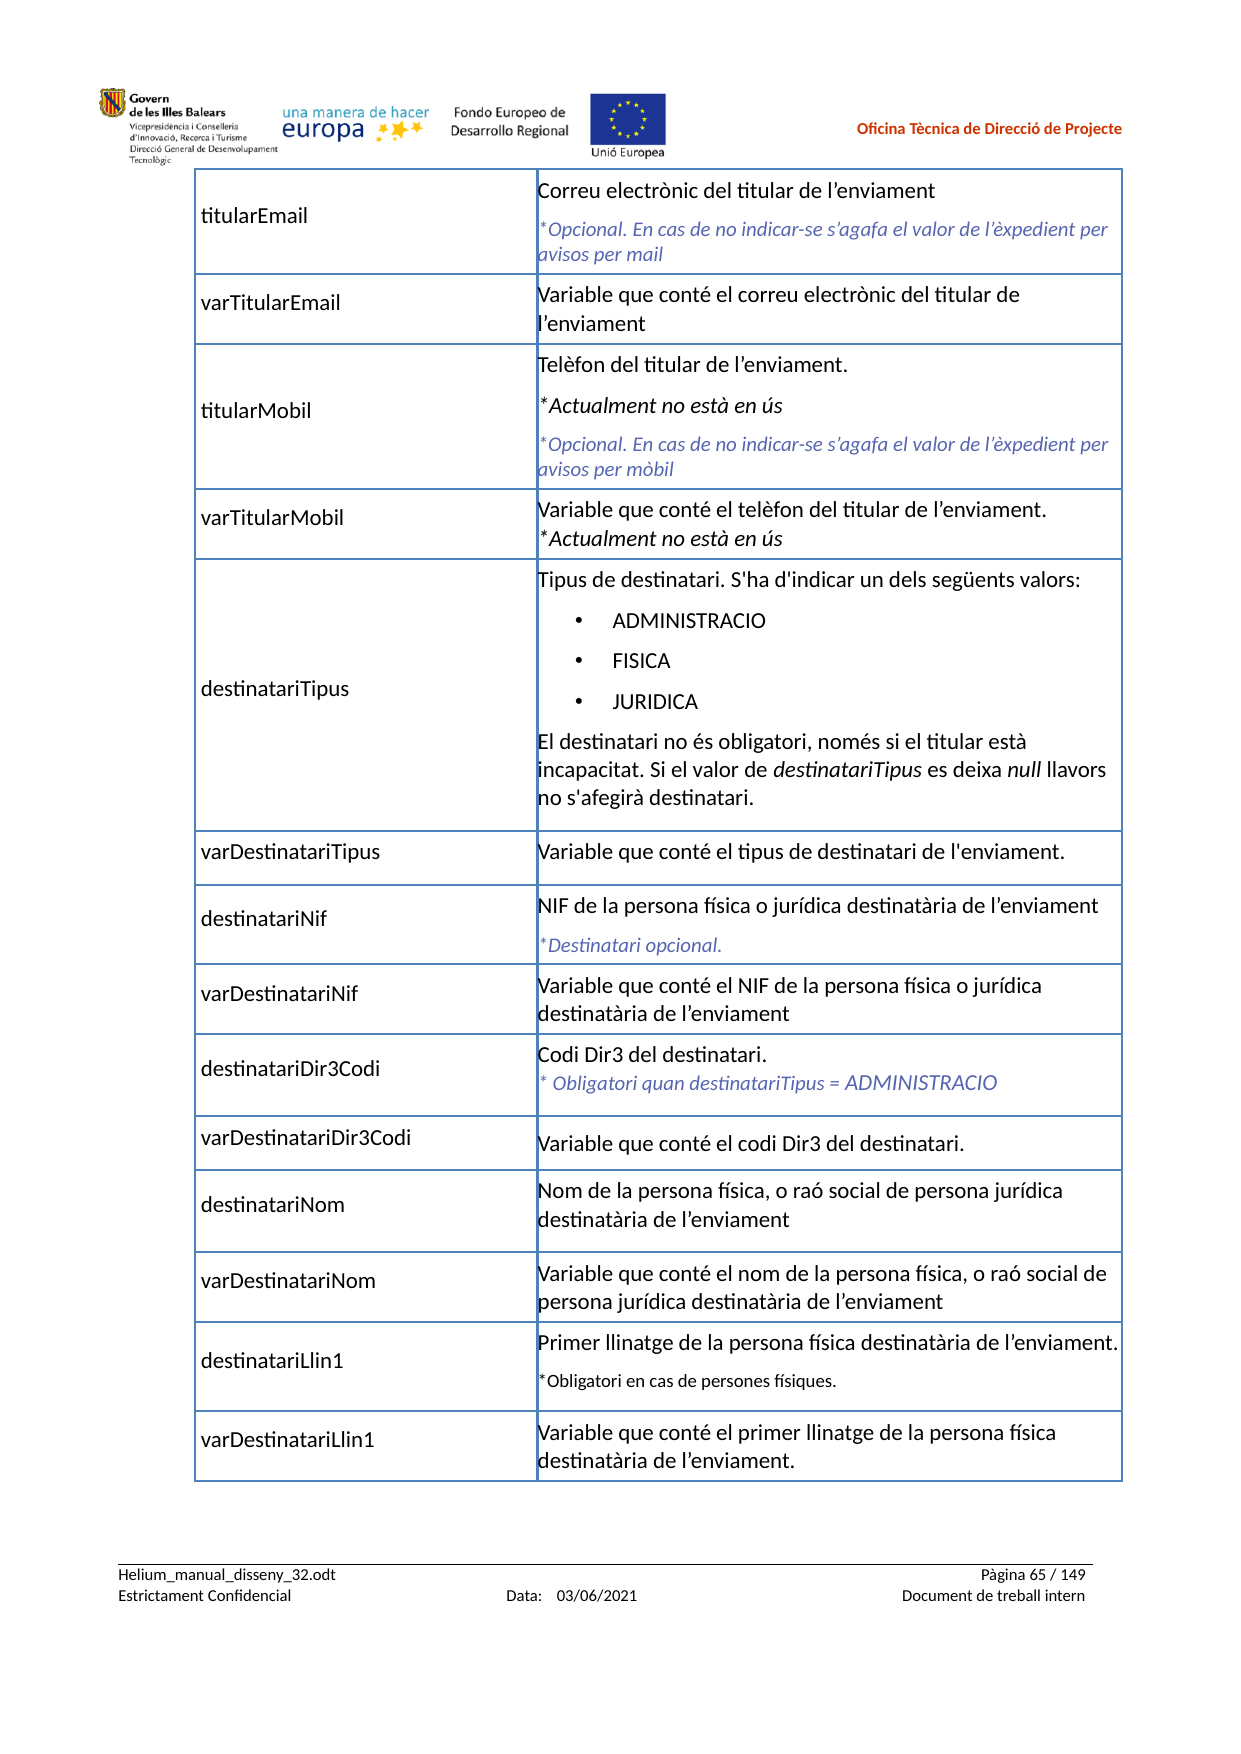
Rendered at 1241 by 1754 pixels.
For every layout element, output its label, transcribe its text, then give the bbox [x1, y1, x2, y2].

table_cell varDestinatariNom [196, 1253, 536, 1321]
table_cell varTitularEmail [196, 275, 536, 342]
table_cell varDestinatariNif [196, 965, 536, 1033]
table_cell destinatariTipus [196, 560, 536, 829]
table_cell destinatariNif [196, 886, 536, 963]
table_cell Telèfon del titular de l’enviament. *Actualment no està en ús *Opcional. En cas de no indicar-se s’agafa el valor de l’èxpedient per avisos per mòbil [539, 345, 1121, 488]
table_cell Correu electrònic del titular de l’enviament *Opcional. En cas de no indicar-se s’agafa el valor de l’èxpedient per avisos per mail [539, 170, 1121, 273]
table_cell Variable que conté el NIF de la persona física o jurídica destinatària de l’enviament [539, 965, 1121, 1033]
table_cell varTitularMobil [196, 490, 536, 557]
table_cell Variable que conté el correu electrònic del titular de l’enviament [539, 275, 1121, 342]
table_cell Primer llinatge de la persona física destinatària de l’enviament. *Obligatori en cas de persones físiques. [539, 1323, 1121, 1410]
table_cell Nom de la persona física, o raó social de persona jurídica destinatària de l’enviament [539, 1171, 1121, 1251]
picture [99, 87, 668, 166]
table_cell Variable que conté el primer llinatge de la persona física destinatària de l’enviament. [539, 1412, 1121, 1479]
table_cell Codi Dir3 del destinatari. * Obligatori quan destinatariTipus = ADMINISTRACIO [539, 1035, 1121, 1115]
table_cell titularMobil [196, 345, 536, 488]
table_cell varDestinatariLlin1 [196, 1412, 536, 1479]
table_cell destinatariDir3Codi [196, 1035, 536, 1115]
table_cell titularEmail [196, 170, 536, 273]
table_cell destinatariNom [196, 1171, 536, 1251]
table_cell Variable que conté el tipus de destinatari de l'enviament. [539, 832, 1121, 884]
table_cell Variable que conté el telèfon del titular de l’enviament. *Actualment no està en ús [539, 490, 1121, 557]
table_cell Variable que conté el nom de la persona física, o raó social de persona jurídica destinatària de l’enviament [539, 1253, 1121, 1321]
table_cell Tipus de destinatari. S'ha d'indicar un dels següents valors: ADMINISTRACIO FISICA JURIDICA El destinatari no és obligatori, només si el titular està incapacitat. Si el valor de destinatariTipus es deixa null llavors no s'afegirà destinatari. [539, 560, 1121, 829]
table_cell varDestinatariDir3Codi [196, 1117, 536, 1169]
table_cell destinatariLlin1 [196, 1323, 536, 1410]
table_cell NIF de la persona física o jurídica destinatària de l’enviament *Destinatari opcional. [539, 886, 1121, 963]
table_cell Variable que conté el codi Dir3 del destinatari. [539, 1117, 1121, 1169]
table_cell varDestinatariTipus [196, 832, 536, 884]
